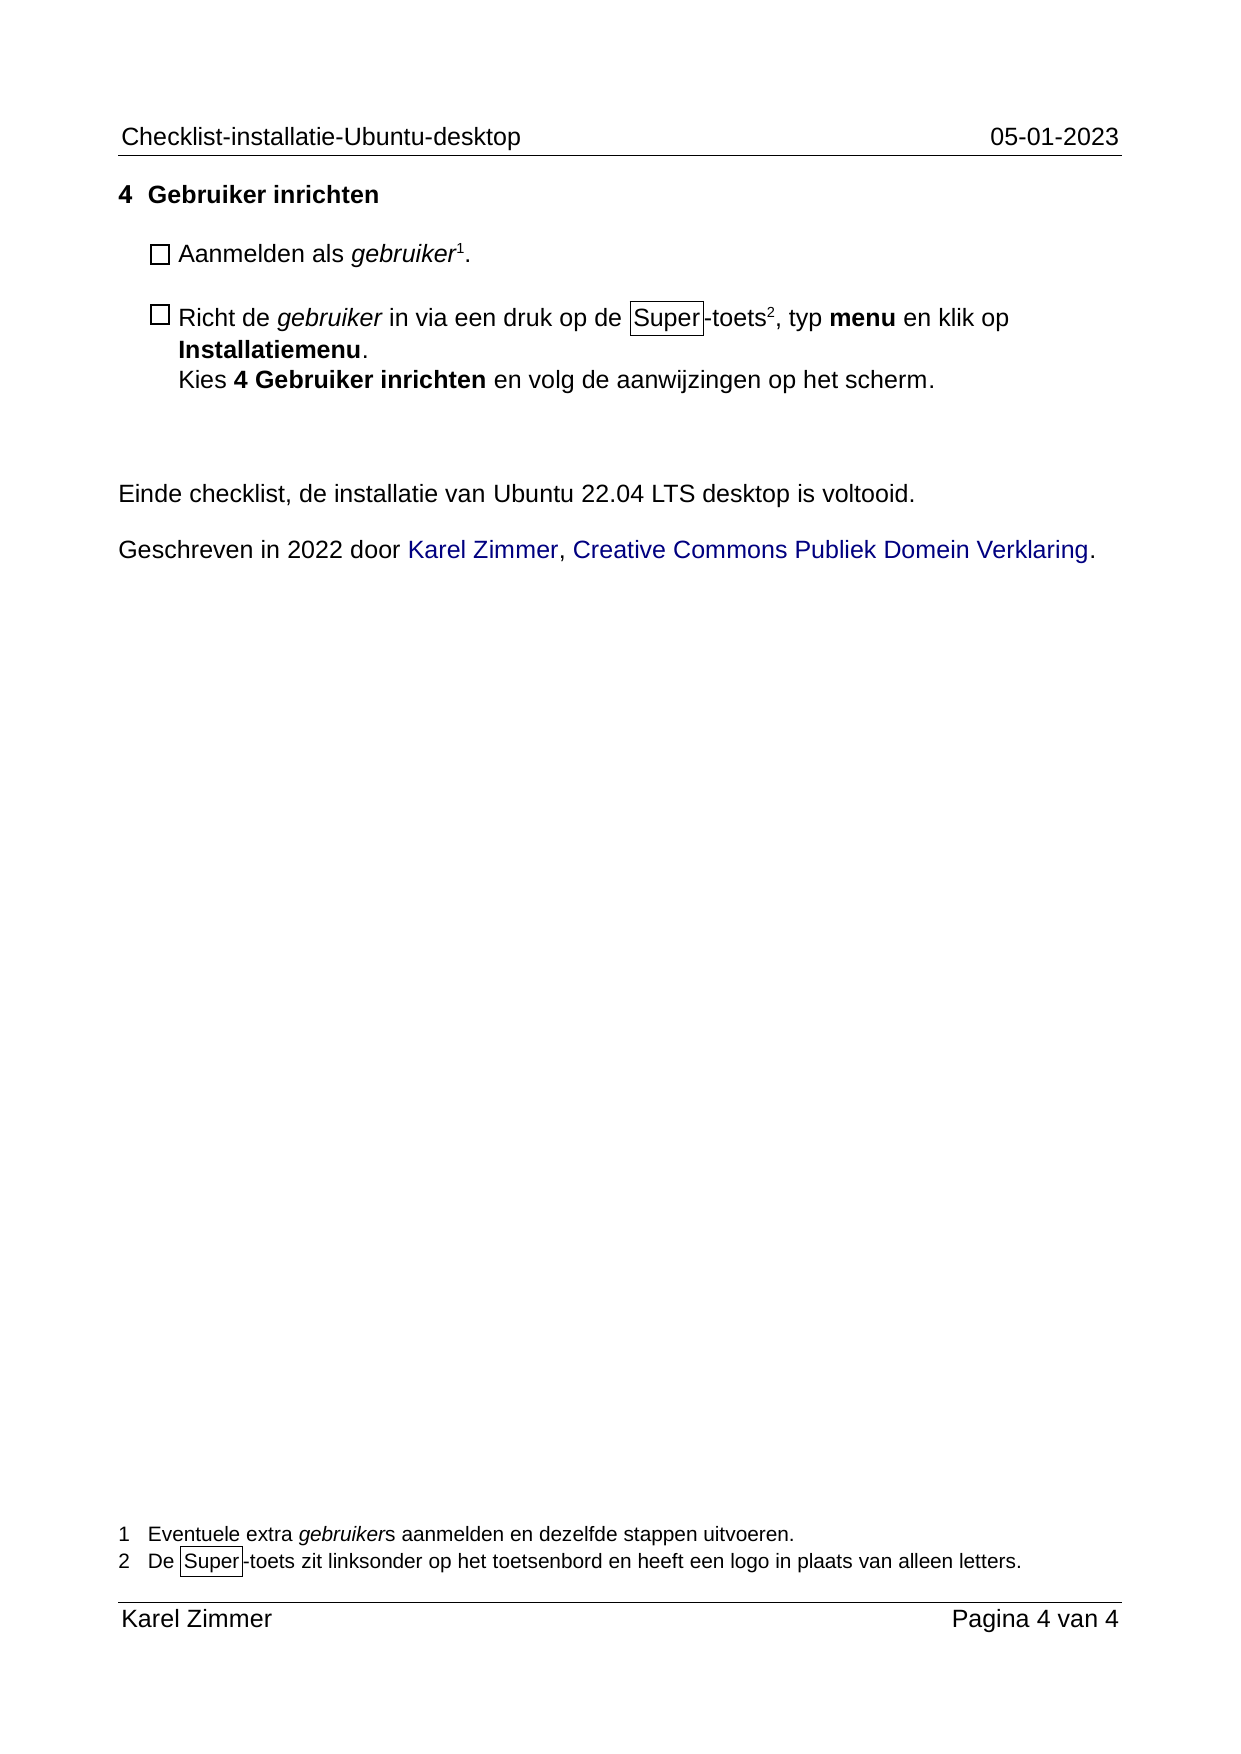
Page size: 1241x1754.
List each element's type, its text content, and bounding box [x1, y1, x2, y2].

list Gebruiker inrichten [118, 177, 1122, 211]
table_header Aanmelden als gebruiker. [177, 239, 1122, 269]
table_cell [141, 300, 177, 365]
table_cell [141, 365, 177, 395]
text Einde checklist, de installatie van Ubuntu 22.04 LTS desktop is voltooid. [118, 479, 1122, 507]
table_cell Kies 4 Gebruiker inrichten en volg de aanwijzingen op het scherm. [177, 365, 1122, 395]
table_cell [177, 269, 1122, 300]
text Geschreven in 2022 door Karel Zimmer, Creative Commons Publiek Domein Verklaring. [118, 536, 1122, 563]
table_header [141, 239, 177, 269]
table_cell Richt de gebruiker in via een druk op de Super-toets, typ menu en klik op Installatiemenu. [177, 300, 1122, 365]
table_cell [141, 269, 177, 300]
